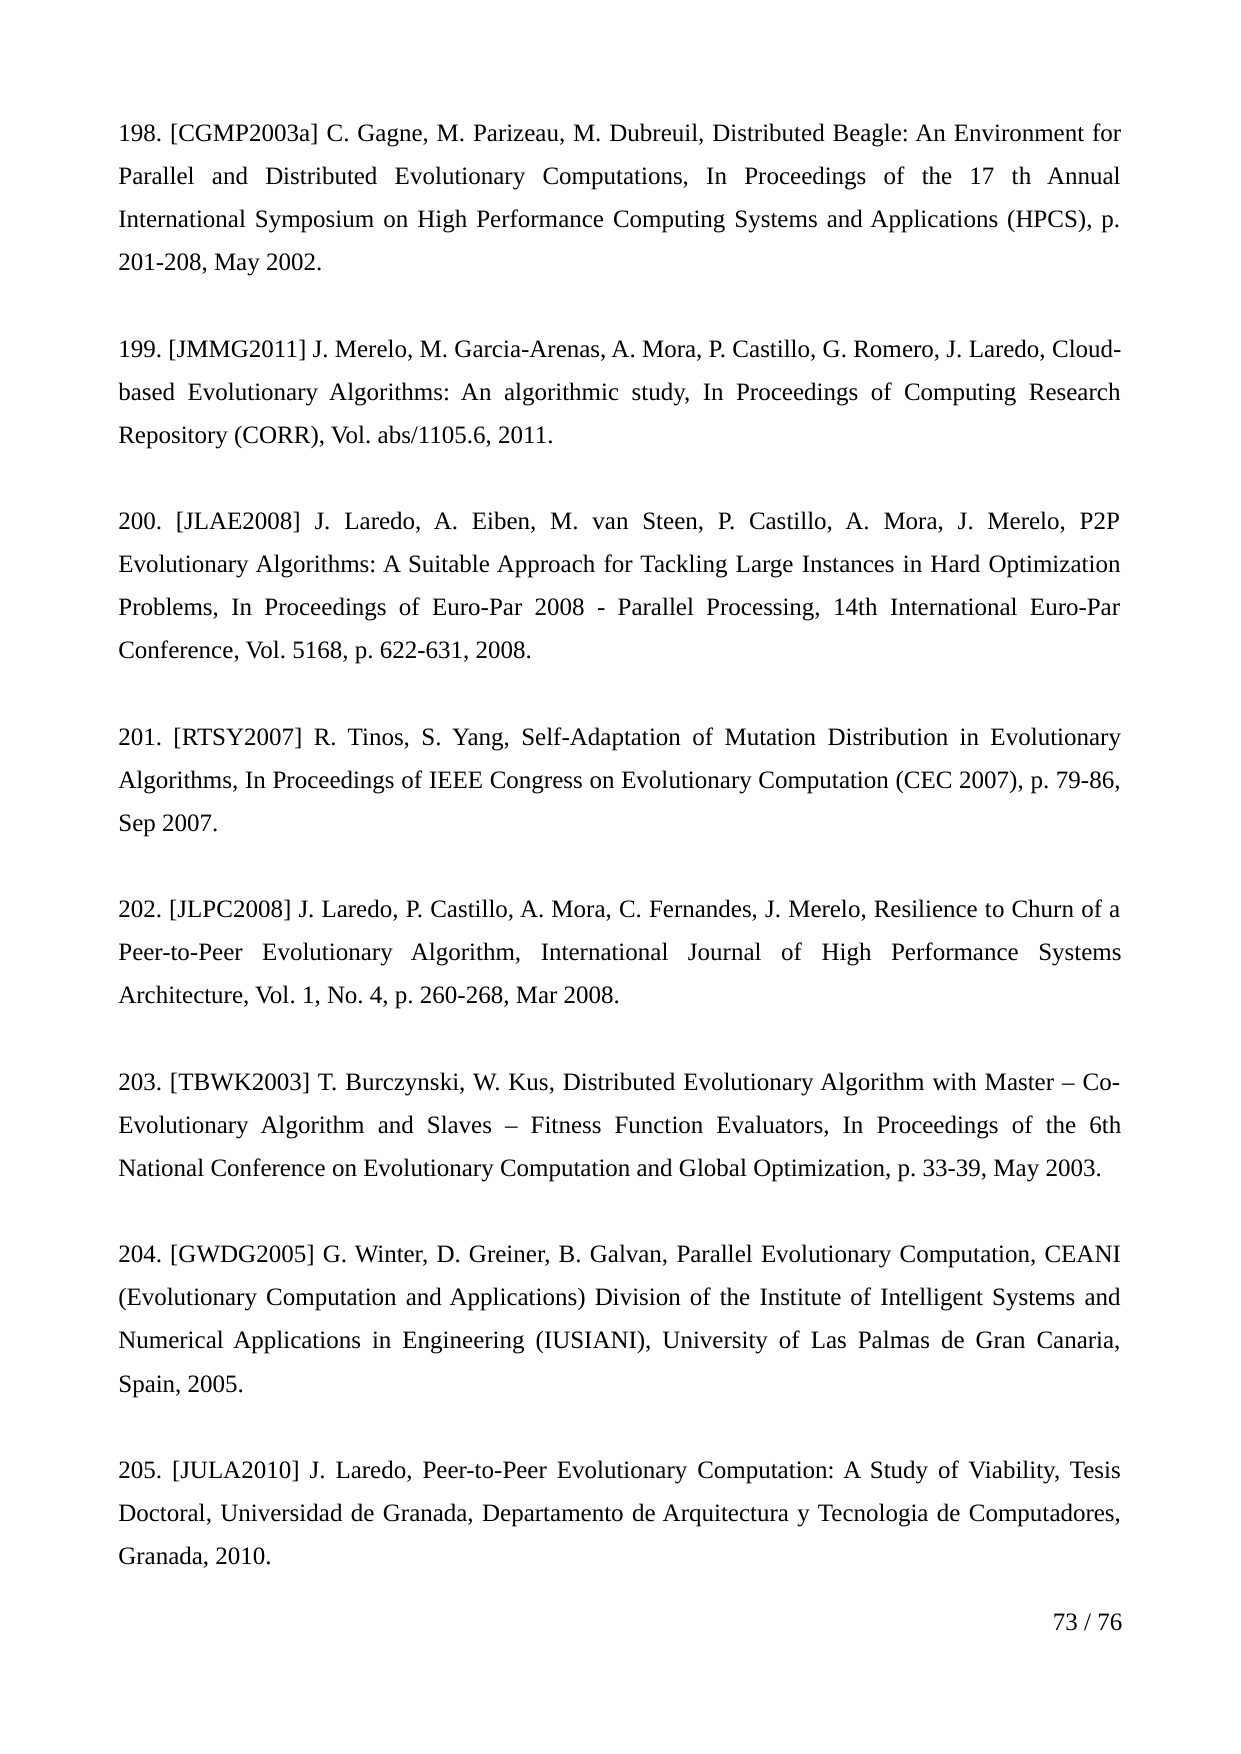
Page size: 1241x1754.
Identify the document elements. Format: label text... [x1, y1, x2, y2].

text 202. [JLPC2008] J. Laredo, P. Castillo, A. Mora, C. Fernandes, J. Merelo, Resilience to Churn of a Peer-to-Peer Evolutionary Algorithm, International Journal of High Performance Systems Architecture, Vol. 1, No. 4, p. 260-268, Mar 2008. [118, 894, 1122, 1009]
text 200. [JLAE2008] J. Laredo, A. Eiben, M. van Steen, P. Castillo, A. Mora, J. Merelo, P2P Evolutionary Algorithms: A Suitable Approach for Tackling Large Instances in Hard Optimization Problems, In Proceedings of Euro-Par 2008 - Parallel Processing, 14th International Euro-Par Conference, Vol. 5168, p. 622-631, 2008. [118, 506, 1122, 664]
text 199. [JMMG2011] J. Merelo, M. Garcia-Arenas, A. Mora, P. Castillo, G. Romero, J. Laredo, Cloud-based Evolutionary Algorithms: An algorithmic study, In Proceedings of Computing Research Repository (CORR), Vol. abs/1105.6, 2011. [118, 334, 1122, 449]
text 205. [JULA2010] J. Laredo, Peer-to-Peer Evolutionary Computation: A Study of Viability, Tesis Doctoral, Universidad de Granada, Departamento de Arquitectura y Tecnologia de Computadores, Granada, 2010. [118, 1455, 1122, 1570]
text 203. [TBWK2003] T. Burczynski, W. Kus, Distributed Evolutionary Algorithm with Master – Co-Evolutionary Algorithm and Slaves – Fitness Function Evaluators, In Proceedings of the 6th National Conference on Evolutionary Computation and Global Optimization, p. 33-39, May 2003. [118, 1067, 1122, 1182]
text 201. [RTSY2007] R. Tinos, S. Yang, Self-Adaptation of Mutation Distribution in Evolutionary Algorithms, In Proceedings of IEEE Congress on Evolutionary Computation (CEC 2007), p. 79-86, Sep 2007. [118, 722, 1122, 837]
text 204. [GWDG2005] G. Winter, D. Greiner, B. Galvan, Parallel Evolutionary Computation, CEANI (Evolutionary Computation and Applications) Division of the Institute of Intelligent Systems and Numerical Applications in Engineering (IUSIANI), University of Las Palmas de Gran Canaria, Spain, 2005. [118, 1239, 1122, 1397]
text 198. [CGMP2003a] C. Gagne, M. Parizeau, M. Dubreuil, Distributed Beagle: An Environment for Parallel and Distributed Evolutionary Computations, In Proceedings of the 17 th Annual International Symposium on High Performance Computing Systems and Applications (HPCS), p. 201-208, May 2002. [118, 118, 1122, 276]
